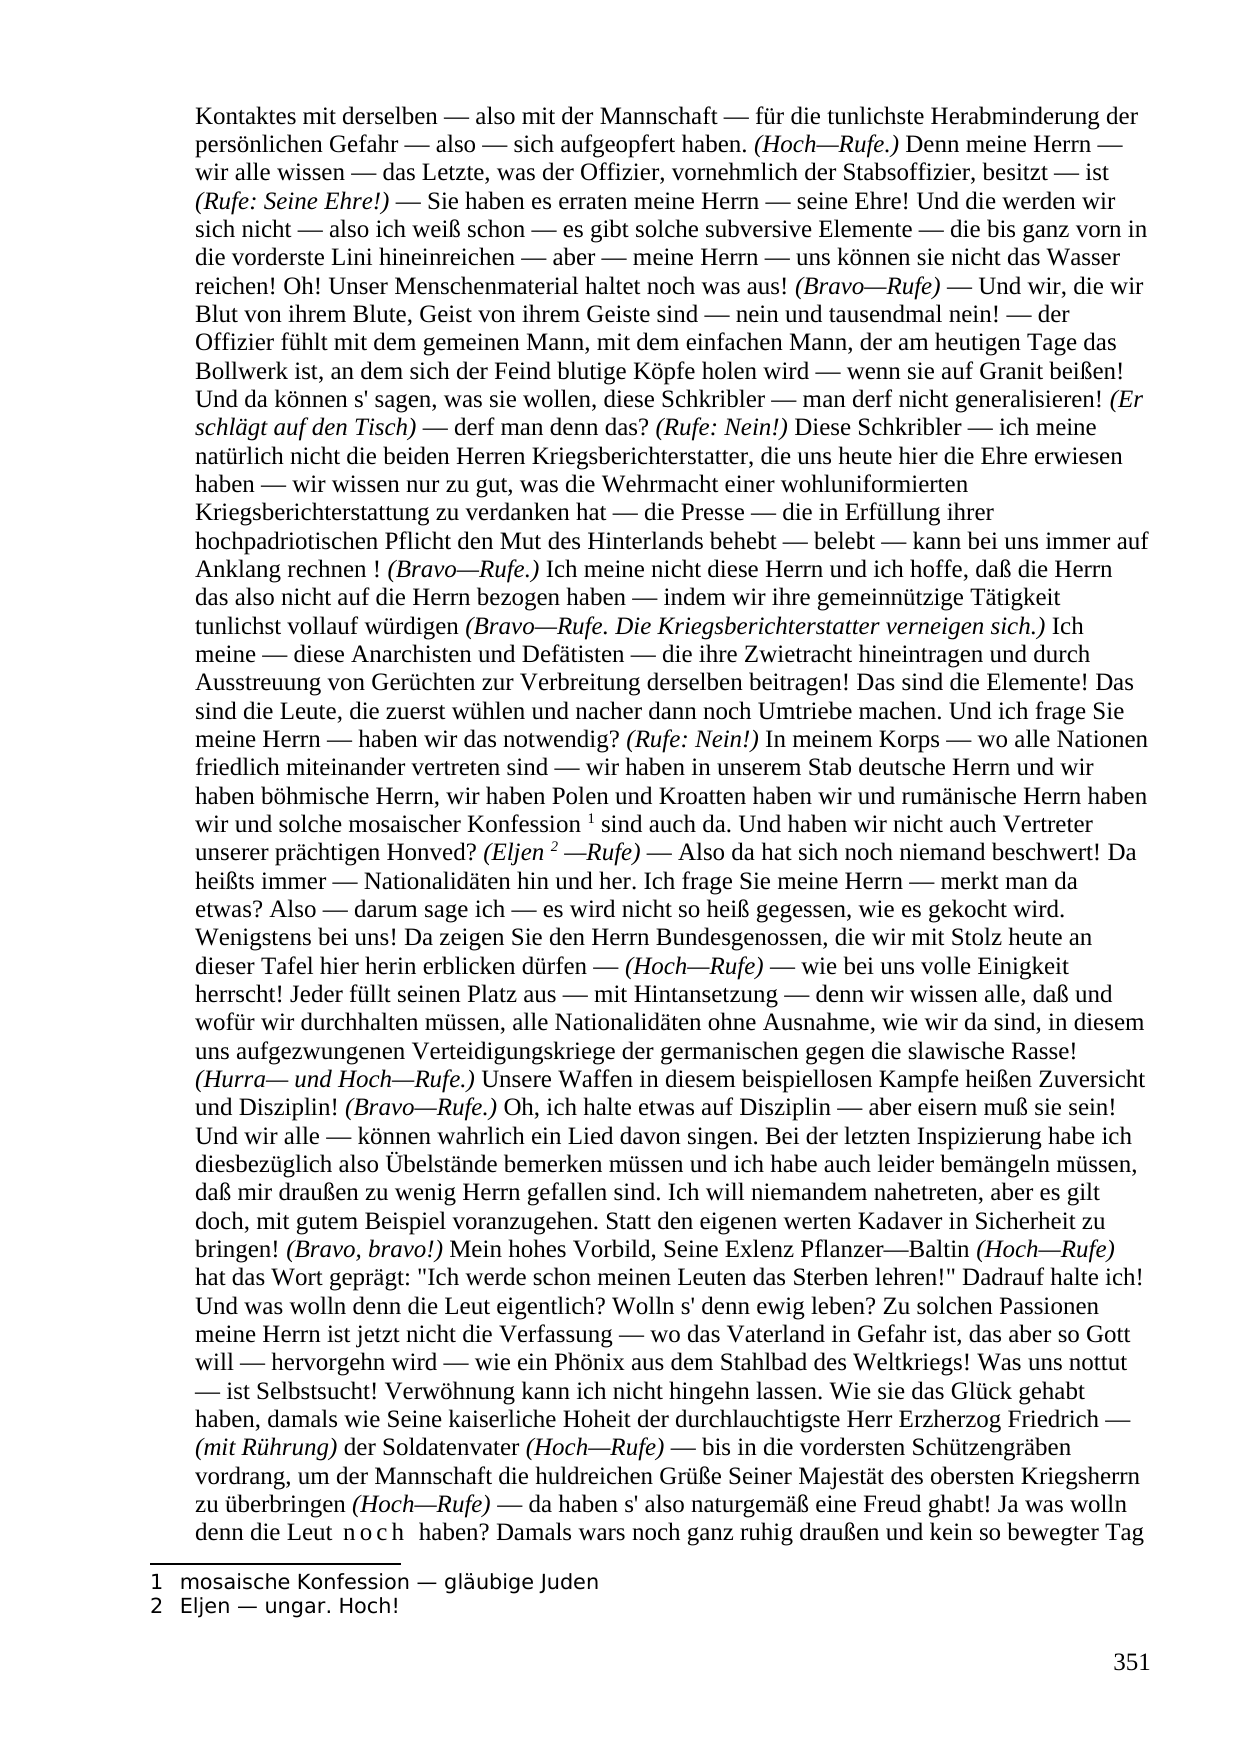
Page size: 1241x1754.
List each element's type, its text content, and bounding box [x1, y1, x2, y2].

text Eljen — ungar. Hoch! [150, 1594, 1151, 1618]
text mosaische Konfession — gläubige Juden [150, 1570, 1151, 1594]
text Kontaktes mit derselben — also mit der Mannschaft — für die tunlichste Herabminderung der persönlichen Gefahr — also — sich aufgeopfert haben. (Hoch—Rufe.) Denn meine Herrn — wir alle wissen — das Letzte, was der Offizier, vornehmlich der Stabsoffizier, besitzt — ist (Rufe: Seine Ehre!) — Sie haben es erraten meine Herrn — seine Ehre! Und die werden wir sich nicht — also ich weiß schon — es gibt solche subversive Elemente — die bis ganz vorn in die vorderste Lini hineinreichen — aber — meine Herrn — uns können sie nicht das Wasser reichen! Oh! Unser Menschenmaterial haltet noch was aus! (Bravo—Rufe) — Und wir, die wir Blut von ihrem Blute, Geist von ihrem Geiste sind — nein und tausendmal nein! — der Offizier fühlt mit dem gemeinen Mann, mit dem einfachen Mann, der am heutigen Tage das Bollwerk ist, an dem sich der Feind blutige Köpfe holen wird — wenn sie auf Granit beißen! Und da können s' sagen, was sie wollen, diese Schkribler — man derf nicht generalisieren! (Er schlägt auf den Tisch) — derf man denn das? (Rufe: Nein!) Diese Schkribler — ich meine natürlich nicht die beiden Herren Kriegsberichterstatter, die uns heute hier die Ehre erwiesen haben — wir wissen nur zu gut, was die Wehrmacht einer wohluniformierten Kriegsberichterstattung zu verdanken hat — die Presse — die in Erfüllung ihrer hochpadriotischen Pflicht den Mut des Hinterlands behebt — belebt — kann bei uns immer auf Anklang rechnen ! (Bravo—Rufe.) Ich meine nicht diese Herrn und ich hoffe, daß die Herrn das also nicht auf die Herrn bezogen haben — indem wir ihre gemeinnützige Tätigkeit tunlichst vollauf würdigen (Bravo—Rufe. Die Kriegsberichterstatter verneigen sich.) Ich meine — diese Anarchisten und Defätisten — die ihre Zwietracht hineintragen und durch Ausstreuung von Gerüchten zur Verbreitung derselben beitragen! Das sind die Elemente! Das sind die Leute, die zuerst wühlen und nacher dann noch Umtriebe machen. Und ich frage Sie meine Herrn — haben wir das notwendig? (Rufe: Nein!) In meinem Korps — wo alle Nationen friedlich miteinander vertreten sind — wir haben in unserem Stab deutsche Herrn und wir haben böhmische Herrn, wir haben Polen und Kroatten haben wir und rumänische Herrn haben wir und solche mosaischer Konfession sind auch da. Und haben wir nicht auch Vertreter unserer prächtigen Honved? (Eljen —Rufe) — Also da hat sich noch niemand beschwert! Da heißts immer — Nationalidäten hin und her. Ich frage Sie meine Herrn — merkt man da etwas? Also — darum sage ich — es wird nicht so heiß gegessen, wie es gekocht wird. Wenigstens bei uns! Da zeigen Sie den Herrn Bundesgenossen, die wir mit Stolz heute an dieser Tafel hier herin erblicken dürfen — (Hoch—Rufe) — wie bei uns volle Einigkeit herrscht! Jeder füllt seinen Platz aus — mit Hintansetzung — denn wir wissen alle, daß und wofür wir durchhalten müssen, alle Nationalidäten ohne Ausnahme, wie wir da sind, in diesem uns aufgezwungenen Verteidigungskriege der germanischen gegen die slawische Rasse! (Hurra— und Hoch—Rufe.) Unsere Waffen in diesem beispiellosen Kampfe heißen Zuversicht und Disziplin! (Bravo—Rufe.) Oh, ich halte etwas auf Disziplin — aber eisern muß sie sein! Und wir alle — können wahrlich ein Lied davon singen. Bei der letzten Inspizierung habe ich diesbezüglich also Übelstände bemerken müssen und ich habe auch leider bemängeln müssen, daß mir draußen zu wenig Herrn gefallen sind. Ich will niemandem nahetreten, aber es gilt doch, mit gutem Beispiel voranzugehen. Statt den eigenen werten Kadaver in Sicherheit zu bringen! (Bravo, bravo!) Mein hohes Vorbild, Seine Exlenz Pflanzer—Baltin (Hoch—Rufe) hat das Wort geprägt: "Ich werde schon meinen Leuten das Sterben lehren!" Dadrauf halte ich! Und was wolln denn die Leut eigentlich? Wolln s' denn ewig leben? Zu solchen Passionen meine Herrn ist jetzt nicht die Verfassung — wo das Vaterland in Gefahr ist, das aber so Gott will — hervorgehn wird — wie ein Phönix aus dem Stahlbad des Weltkriegs! Was uns nottut — ist Selbstsucht! Verwöhnung kann ich nicht hingehn lassen. Wie sie das Glück gehabt haben, damals wie Seine kaiserliche Hoheit der durchlauchtigste Herr Erzherzog Friedrich — (mit Rührung) der Soldatenvater (Hoch—Rufe) — bis in die vordersten Schützengräben vordrang, um der Mannschaft die huldreichen Grüße Seiner Majestät des obersten Kriegsherrn zu überbringen (Hoch—Rufe) — da haben s' also naturgemäß eine Freud ghabt! Ja was wolln denn die Leut noch haben? Damals wars noch ganz ruhig draußen und kein so bewegter Tag [150, 75, 1151, 1546]
